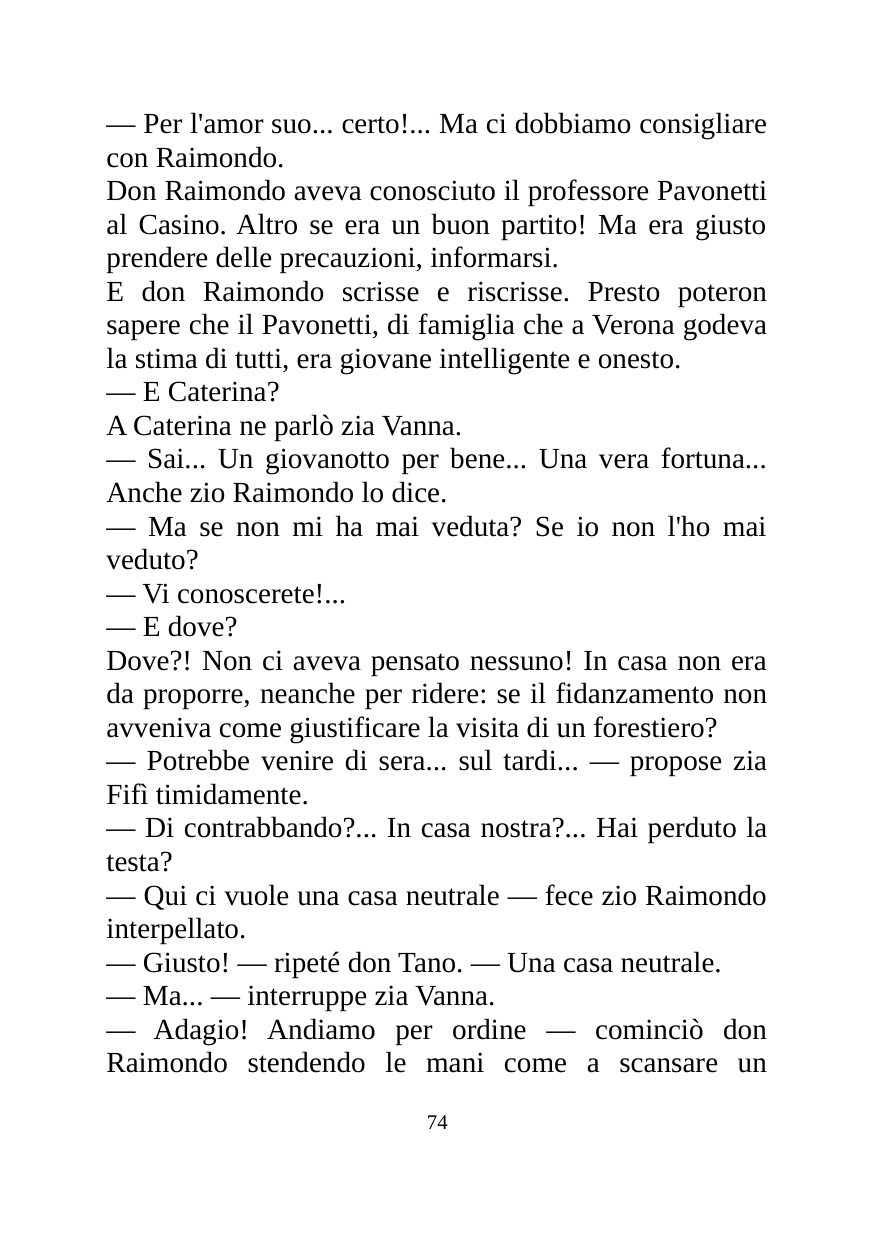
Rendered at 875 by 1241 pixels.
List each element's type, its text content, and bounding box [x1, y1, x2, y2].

text — Ma se non mi ha mai veduta? Se io non l'ho mai veduto? [106, 509, 768, 576]
text — E dove? [106, 609, 768, 643]
text — Sai... Un giovanotto per bene... Una vera fortuna... Anche zio Raimondo lo dice. [106, 442, 768, 509]
text — Ma... — interruppe zia Vanna. [106, 978, 768, 1012]
text — Adagio! Andiamo per ordine — cominciò don Raimondo stendendo le mani come a scansare un [106, 1012, 768, 1079]
text — Per l'amor suo... certo!... Ma ci dobbiamo consigliare con Raimondo. [106, 106, 768, 173]
text — Potrebbe venire di sera... sul tardi... — propose zia Fifì timidamente. [106, 743, 768, 811]
text Don Raimondo aveva conosciuto il professore Pavonetti al Casino. Altro se era un buon partito! Ma era giusto prendere delle precauzioni, informarsi. [106, 173, 768, 274]
text — Vi conoscerete!... [106, 576, 768, 609]
text Dove?! Non ci aveva pensato nessuno! In casa non era da proporre, neanche per ridere: se il fidanzamento non avveniva come giustificare la visita di un forestiero? [106, 643, 768, 743]
text — Qui ci vuole una casa neutrale — fece zio Raimondo interpellato. [106, 878, 768, 945]
text — Giusto! — ripeté don Tano. — Una casa neutrale. [106, 945, 768, 978]
text E don Raimondo scrisse e riscrisse. Presto poteron sapere che il Pavonetti, di famiglia che a Verona godeva la stima di tutti, era giovane intelligente e onesto. [106, 274, 768, 374]
text A Caterina ne parlò zia Vanna. [106, 408, 768, 442]
text — E Caterina? [106, 374, 768, 408]
text — Di contrabbando?... In casa nostra?... Hai perduto la testa? [106, 811, 768, 878]
